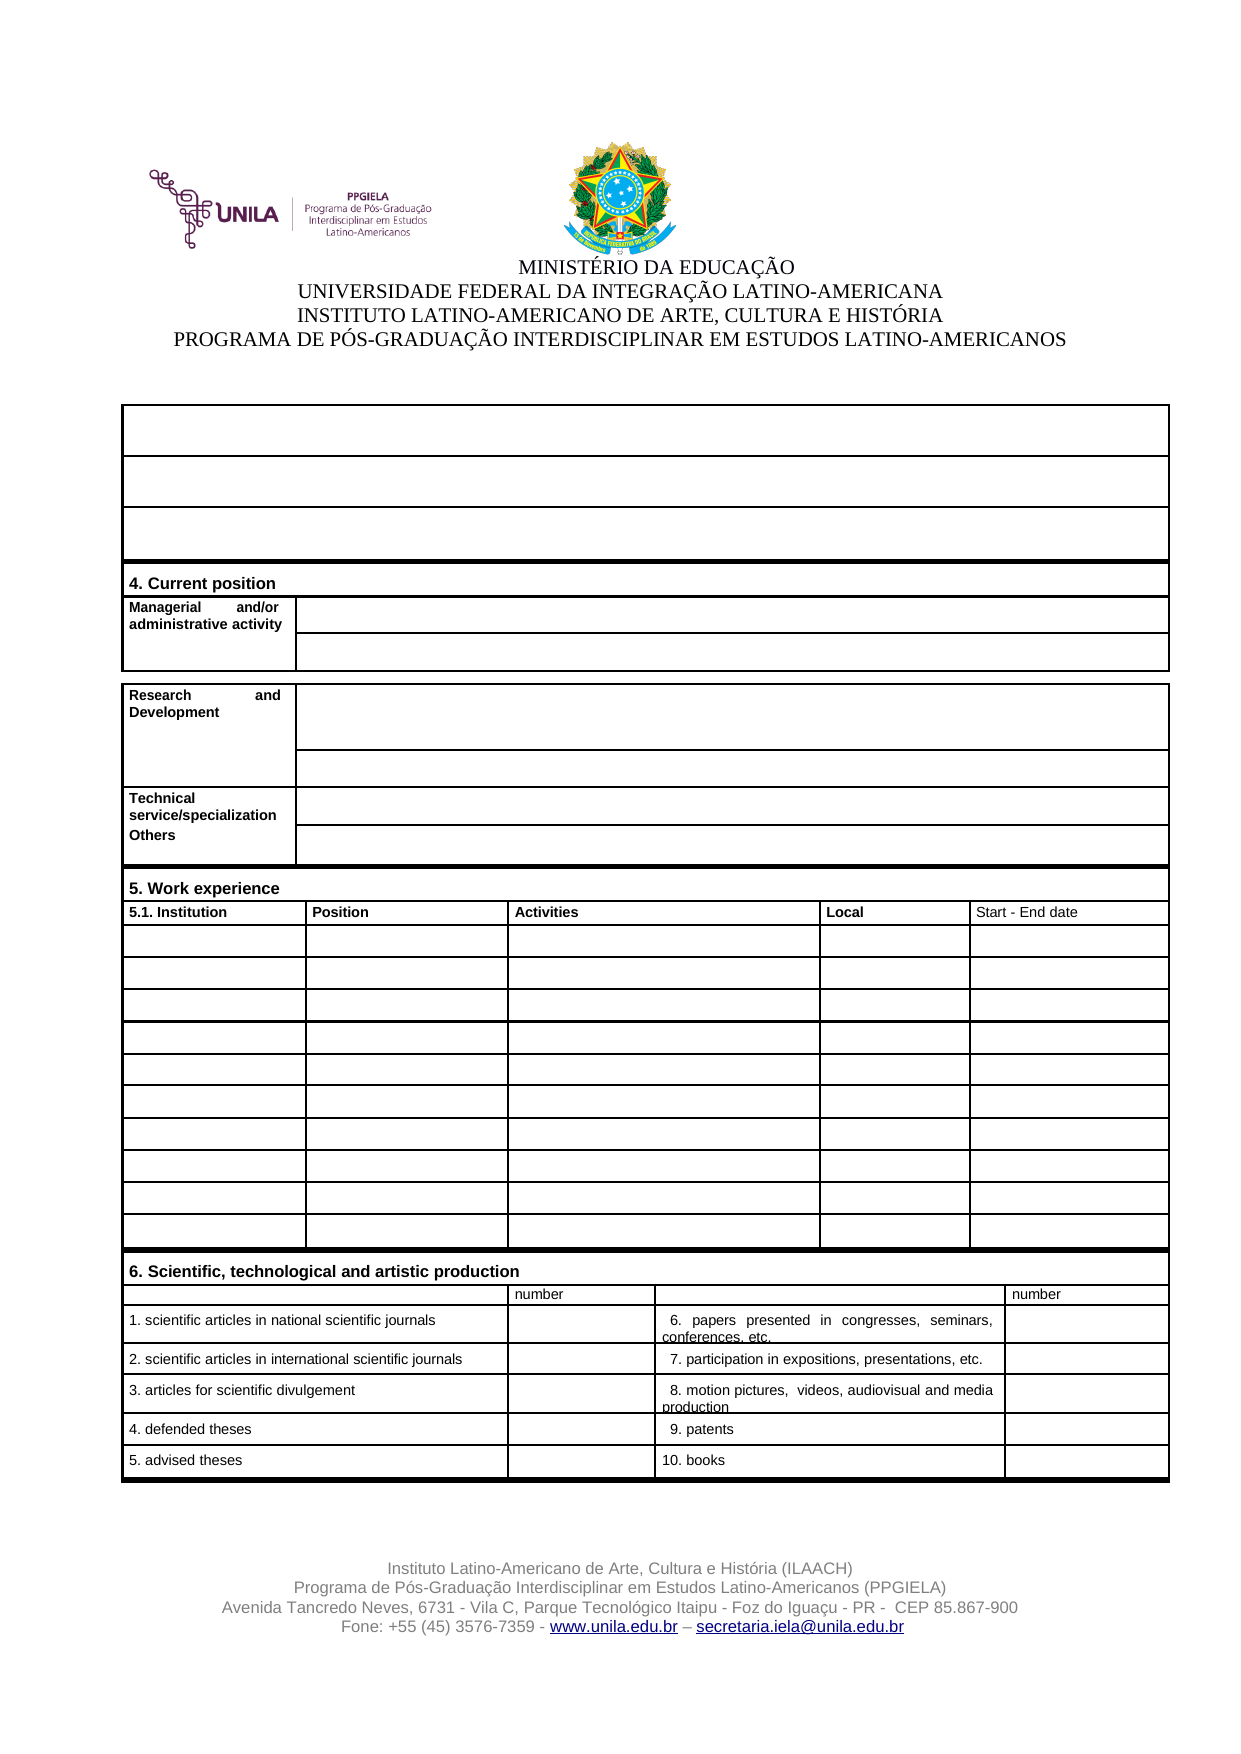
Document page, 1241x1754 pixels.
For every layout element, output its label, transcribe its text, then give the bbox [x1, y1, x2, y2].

table_cell [297, 751, 1168, 786]
table_cell [124, 1055, 305, 1084]
table_cell 7. participation in expositions, presentations, etc. [656, 1344, 1004, 1373]
table_cell 8. motion pictures, videos, audiovisual and media production [656, 1375, 1004, 1412]
table_cell [971, 1119, 1168, 1149]
table_cell [1006, 1344, 1168, 1373]
picture [564, 228, 604, 255]
table_cell [821, 1183, 969, 1213]
table_cell [297, 788, 1168, 824]
table_cell [821, 1215, 969, 1247]
table_cell [971, 990, 1168, 1020]
table_cell [124, 1286, 507, 1303]
table_cell [971, 1151, 1168, 1181]
table_cell [124, 1086, 305, 1117]
table_cell [509, 1414, 654, 1443]
table_cell [509, 1119, 819, 1149]
table_cell [971, 926, 1168, 956]
table_cell [1006, 1375, 1168, 1412]
table_cell Start - End date [971, 902, 1168, 924]
table_cell Technical service/specialization Others [124, 788, 295, 863]
table_cell [307, 990, 507, 1020]
table_cell 5. Work experience [124, 869, 1168, 900]
table_cell [509, 1086, 819, 1117]
table_cell Position [307, 902, 507, 924]
picture [583, 232, 601, 242]
table_cell [971, 958, 1168, 988]
table_cell [509, 1306, 654, 1342]
table_cell [307, 926, 507, 956]
table_cell [509, 1151, 819, 1181]
table_cell number [1006, 1286, 1168, 1303]
table_cell [307, 1055, 507, 1084]
table_cell 4. Current position [124, 564, 1168, 595]
table_cell [307, 1215, 507, 1247]
table_cell [124, 406, 1168, 455]
picture [643, 232, 655, 240]
picture [136, 156, 444, 262]
table_cell [124, 1119, 305, 1149]
table_cell [124, 457, 1168, 506]
table_cell [821, 958, 969, 988]
table_cell [509, 1055, 819, 1084]
table_cell Managerial and/or administrative activity [124, 598, 295, 670]
table_cell [307, 1023, 507, 1052]
table_cell 10. books [656, 1446, 1004, 1477]
table_cell [509, 958, 819, 988]
table_cell [821, 1086, 969, 1117]
table_cell [821, 1119, 969, 1149]
table_cell 6. papers presented in congresses, seminars, conferences, etc. [656, 1306, 1004, 1342]
table_cell [509, 1183, 819, 1213]
table_cell [971, 1215, 1168, 1247]
table_cell [656, 1286, 1004, 1303]
picture [564, 142, 677, 255]
table_cell [124, 958, 305, 988]
table_cell [307, 958, 507, 988]
table_cell number [509, 1286, 654, 1303]
table_cell 5.1. Institution [124, 902, 305, 924]
table_cell [1006, 1414, 1168, 1443]
table_cell Activities [509, 902, 819, 924]
table_cell [509, 1344, 654, 1373]
table_cell 9. patents [656, 1414, 1004, 1443]
table_cell 2. scientific articles in international scientific journals [124, 1344, 507, 1373]
table_cell [124, 1151, 305, 1181]
table_header Research and Development [124, 685, 295, 786]
table_cell [1006, 1306, 1168, 1342]
table_cell [509, 990, 819, 1020]
table_cell 3. articles for scientific divulgement [124, 1375, 507, 1412]
table_cell [307, 1119, 507, 1149]
table_cell [821, 990, 969, 1020]
table_cell [509, 1023, 819, 1052]
table_cell 5. advised theses [124, 1446, 507, 1477]
table_cell [124, 990, 305, 1020]
table_cell [821, 1055, 969, 1084]
table_cell [297, 598, 1168, 632]
table_cell [297, 634, 1168, 670]
table_cell [971, 1183, 1168, 1213]
table_cell 4. defended theses [124, 1414, 507, 1443]
table_cell [821, 926, 969, 956]
table_cell [971, 1055, 1168, 1084]
table_cell [307, 1183, 507, 1213]
table_cell [509, 926, 819, 956]
table_cell [307, 1151, 507, 1181]
table_cell [509, 1215, 819, 1247]
table_cell [124, 508, 1168, 559]
table_cell [124, 1215, 305, 1247]
table_cell [971, 1023, 1168, 1052]
table_cell 1. scientific articles in national scientific journals [124, 1306, 507, 1342]
table_cell [821, 1023, 969, 1052]
table_cell [509, 1375, 654, 1412]
table_cell [307, 1086, 507, 1117]
table_cell [297, 826, 1168, 863]
table_cell [124, 1023, 305, 1052]
picture [648, 241, 656, 246]
table_cell [1006, 1446, 1168, 1477]
table_cell [124, 926, 305, 956]
table_cell [509, 1446, 654, 1477]
table_cell [821, 1151, 969, 1181]
table_cell [124, 1183, 305, 1213]
table_cell 6. Scientific, technological and artistic production [124, 1253, 1168, 1283]
table_cell Local [821, 902, 969, 924]
table_cell [971, 1086, 1168, 1117]
table_header [297, 685, 1168, 749]
